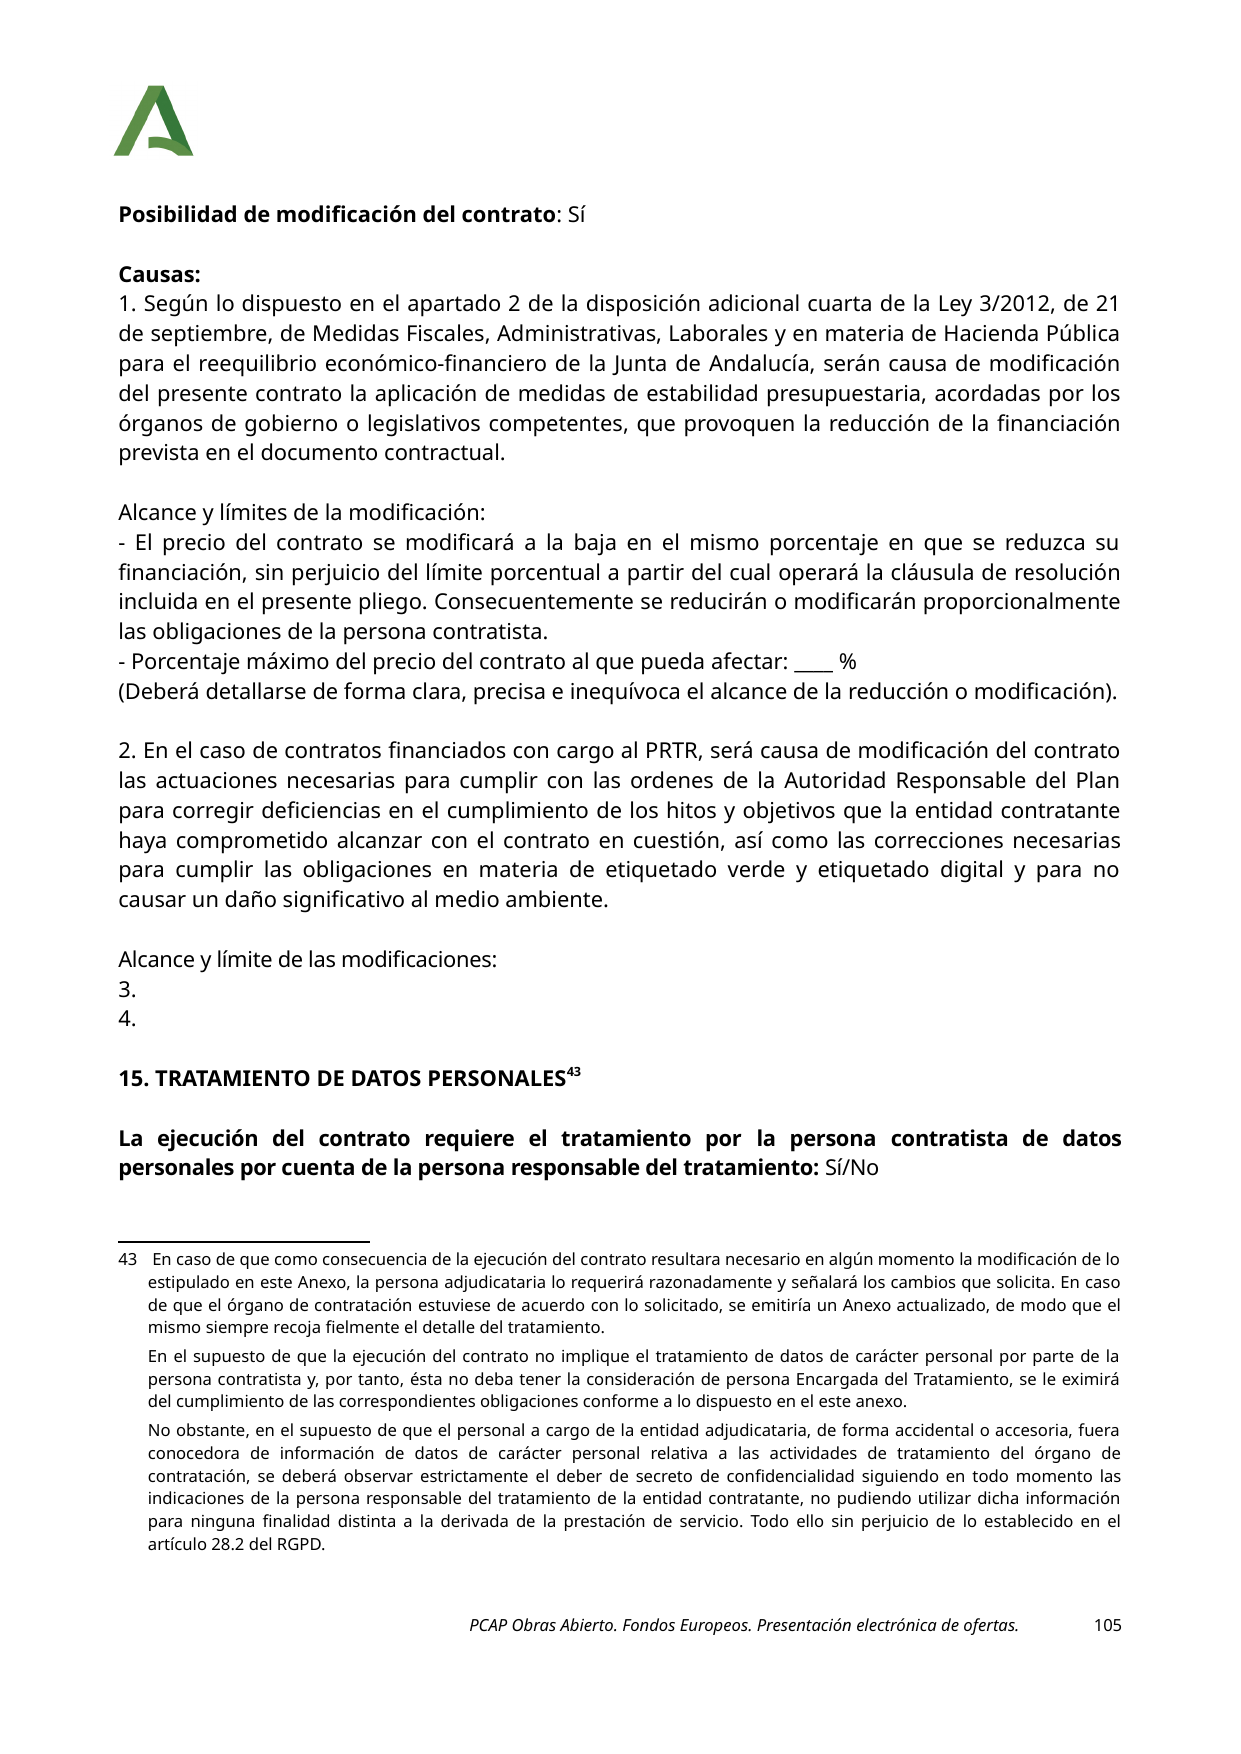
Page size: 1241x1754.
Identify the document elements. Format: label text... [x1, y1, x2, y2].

text En el supuesto de que la ejecución del contrato no implique el tratamiento de datos de carácter personal por parte de la persona contratista y, por tanto, ésta no deba tener la consideración de persona Encargada del Tratamiento, se le eximirá del cumplimiento de las correspondientes obligaciones conforme a lo dispuesto en el este anexo. [118, 1345, 1122, 1413]
text - Porcentaje máximo del precio del contrato al que pueda afectar: ____ % [118, 646, 1122, 676]
text La ejecución del contrato requiere el tratamiento por la persona contratista de datos personales por cuenta de la persona responsable del tratamiento: Sí/No [118, 1123, 1122, 1182]
text - El precio del contrato se modificará a la baja en el mismo porcentaje en que se reduzca su financiación, sin perjuicio del límite porcentual a partir del cual operará la cláusula de resolución incluida en el presente pliego. Consecuentemente se reducirán o modificarán proporcionalmente las obligaciones de la persona contratista. [118, 527, 1122, 646]
text 15. TRATAMIENTO DE DATOS PERSONALES [118, 1063, 1122, 1093]
text 1. Según lo dispuesto en el apartado 2 de la disposición adicional cuarta de la Ley 3/2012, de 21 de septiembre, de Medidas Fiscales, Administrativas, Laborales y en materia de Hacienda Pública para el reequilibrio económico-financiero de la Junta de Andalucía, serán causa de modificación del presente contrato la aplicación de medidas de estabilidad presupuestaria, acordadas por los órganos de gobierno o legislativos competentes, que provoquen la reducción de la financiación prevista en el documento contractual. [118, 288, 1122, 467]
text 3. [118, 974, 1122, 1003]
text 4. [118, 1003, 1122, 1033]
text En caso de que como consecuencia de la ejecución del contrato resultara necesario en algún momento la modificación de lo estipulado en este Anexo, la persona adjudicataria lo requerirá razonadamente y señalará los cambios que solicita. En caso de que el órgano de contratación estuviese de acuerdo con lo solicitado, se emitiría un Anexo actualizado, de modo que el mismo siempre recoja fielmente el detalle del tratamiento. [118, 1248, 1122, 1339]
text No obstante, en el supuesto de que el personal a cargo de la entidad adjudicataria, de forma accidental o accesoria, fuera conocedora de información de datos de carácter personal relativa a las actividades de tratamiento del órgano de contratación, se deberá observar estrictamente el deber de secreto de confidencialidad siguiendo en todo momento las indicaciones de la persona responsable del tratamiento de la entidad contratante, no pudiendo utilizar dicha información para ninguna finalidad distinta a la derivada de la prestación de servicio. Todo ello sin perjuicio de lo establecido en el artículo 28.2 del RGPD. [118, 1419, 1122, 1555]
text Posibilidad de modificación del contrato: Sí [118, 199, 1122, 229]
text 2. En el caso de contratos financiados con cargo al PRTR, será causa de modificación del contrato las actuaciones necesarias para cumplir con las ordenes de la Autoridad Responsable del Plan para corregir deficiencias en el cumplimiento de los hitos y objetivos que la entidad contratante haya comprometido alcanzar con el contrato en cuestión, así como las correcciones necesarias para cumplir las obligaciones en materia de etiquetado verde y etiquetado digital y para no causar un daño significativo al medio ambiente. [118, 735, 1122, 914]
text (Deberá detallarse de forma clara, precisa e inequívoca el alcance de la reducción o modificación). [118, 676, 1122, 706]
text Alcance y límite de las modificaciones: [118, 944, 1122, 974]
text Causas: [118, 259, 1122, 288]
text Alcance y límites de la modificación: [118, 497, 1122, 527]
picture [109, 81, 198, 160]
